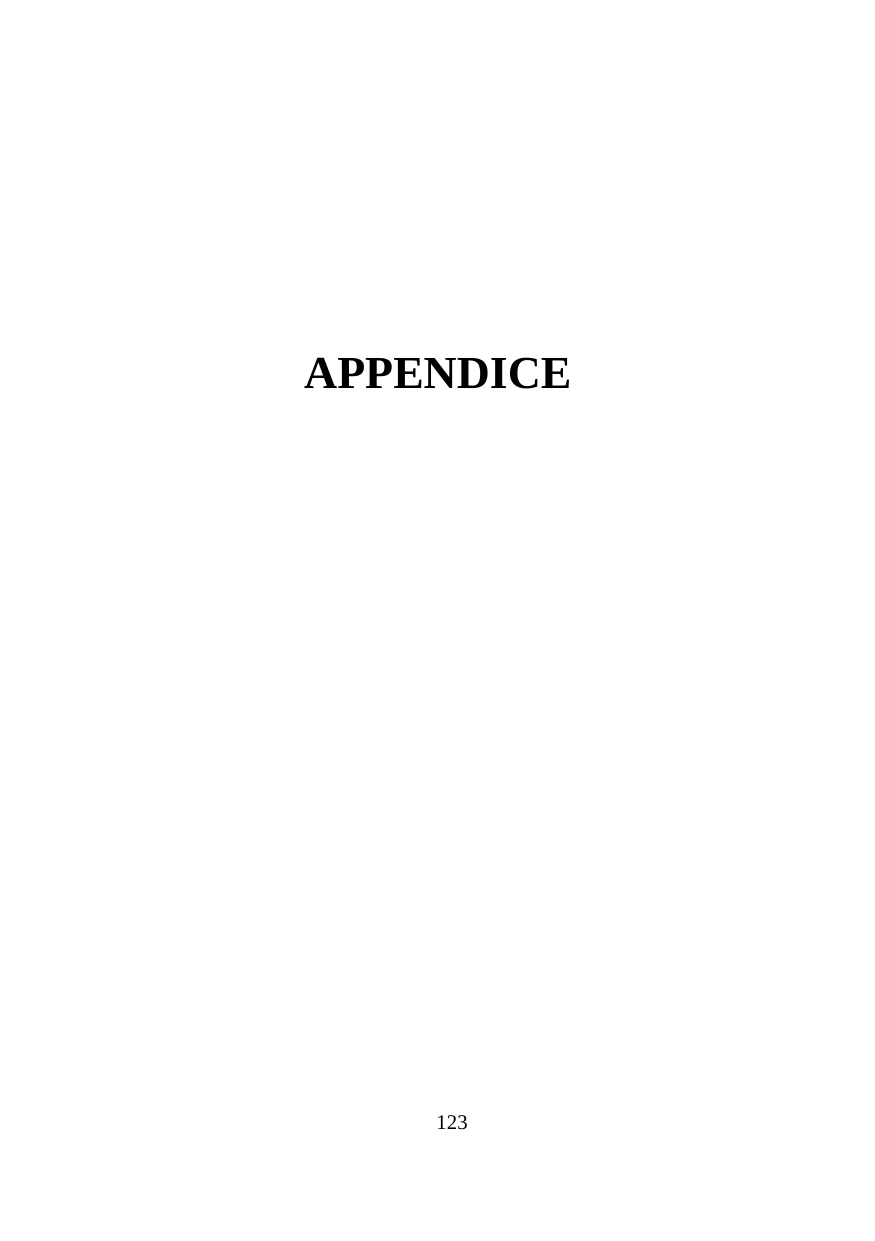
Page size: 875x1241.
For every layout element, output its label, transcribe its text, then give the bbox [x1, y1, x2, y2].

subtitle APPENDICE [106, 345, 769, 398]
